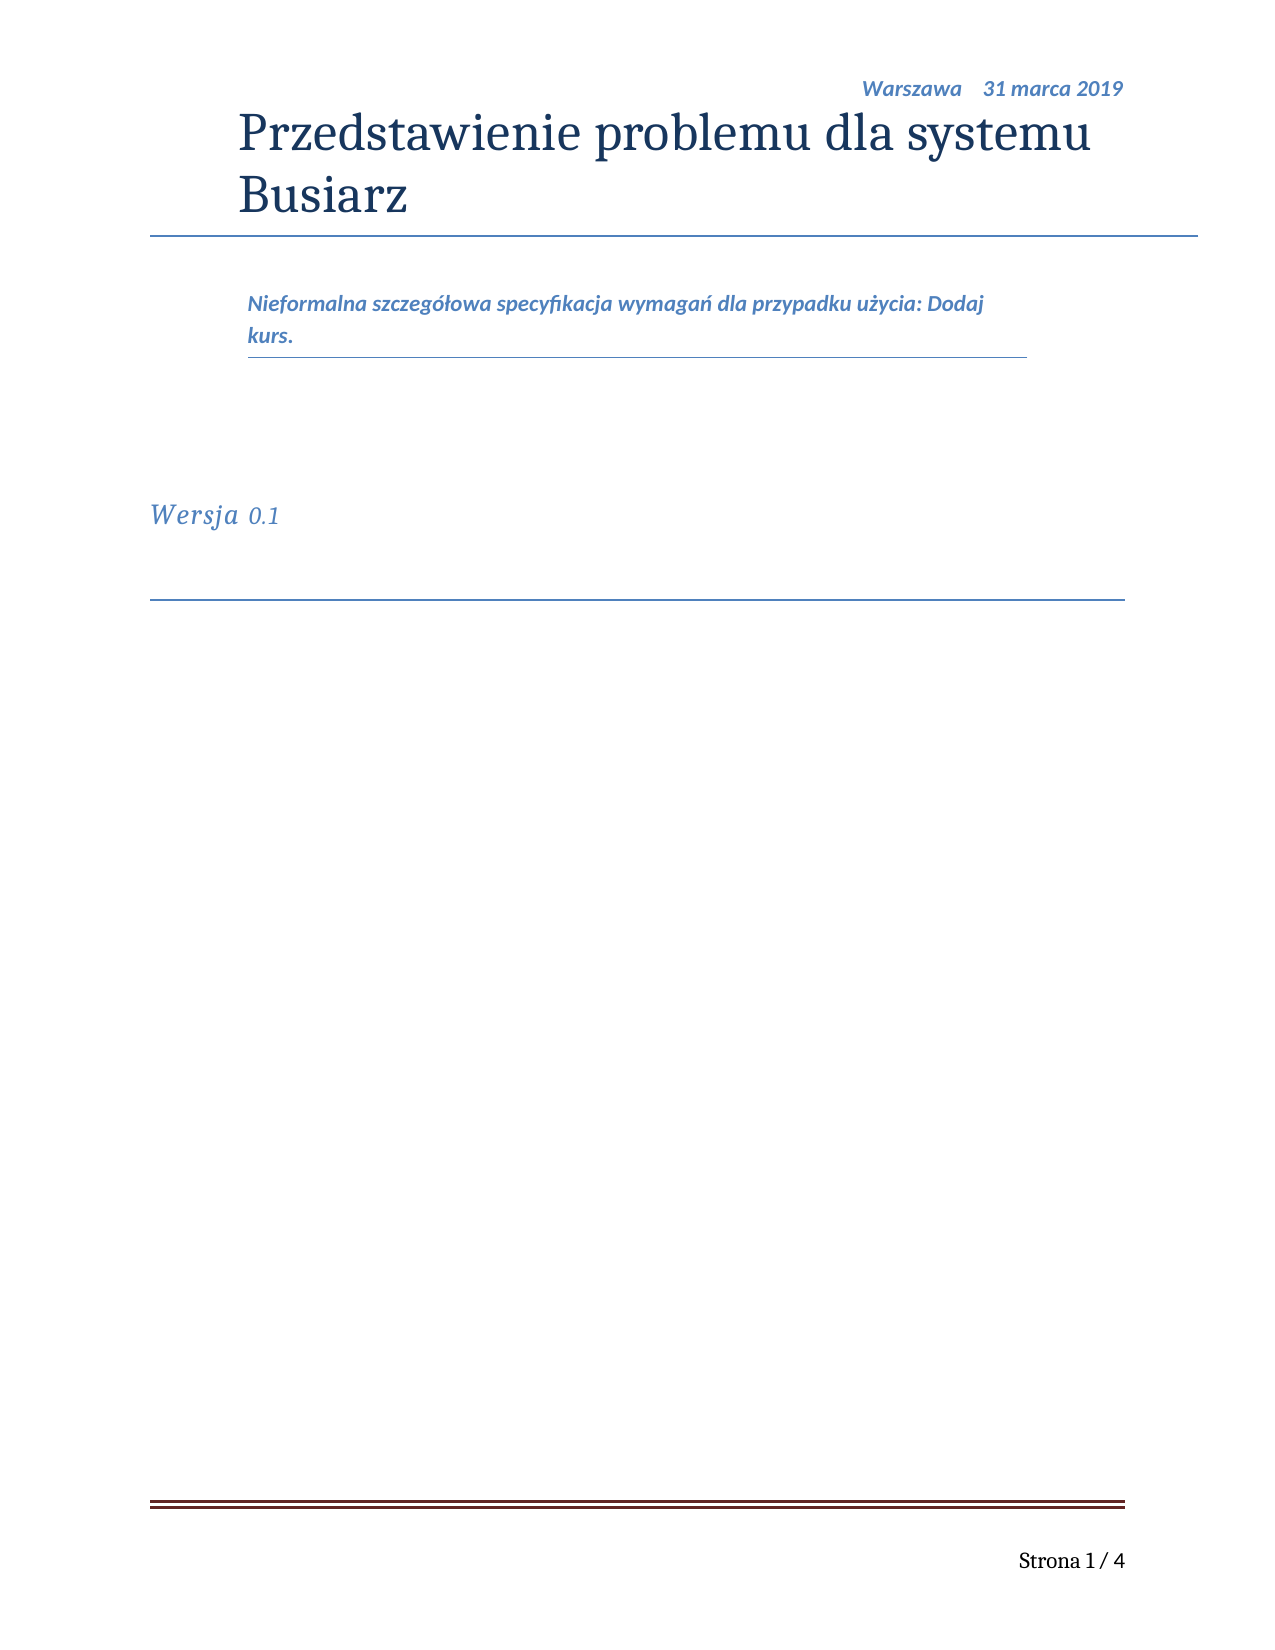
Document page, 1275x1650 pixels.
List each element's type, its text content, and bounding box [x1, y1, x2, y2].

text Wersja 0.1 [150, 498, 1125, 531]
text Przedstawienie problemu dla systemu Busiarz [150, 102, 1198, 235]
text Nieformalna szczegółowa specyfikacja wymagań dla przypadku użycia: Dodaj kurs. [247, 289, 1027, 358]
